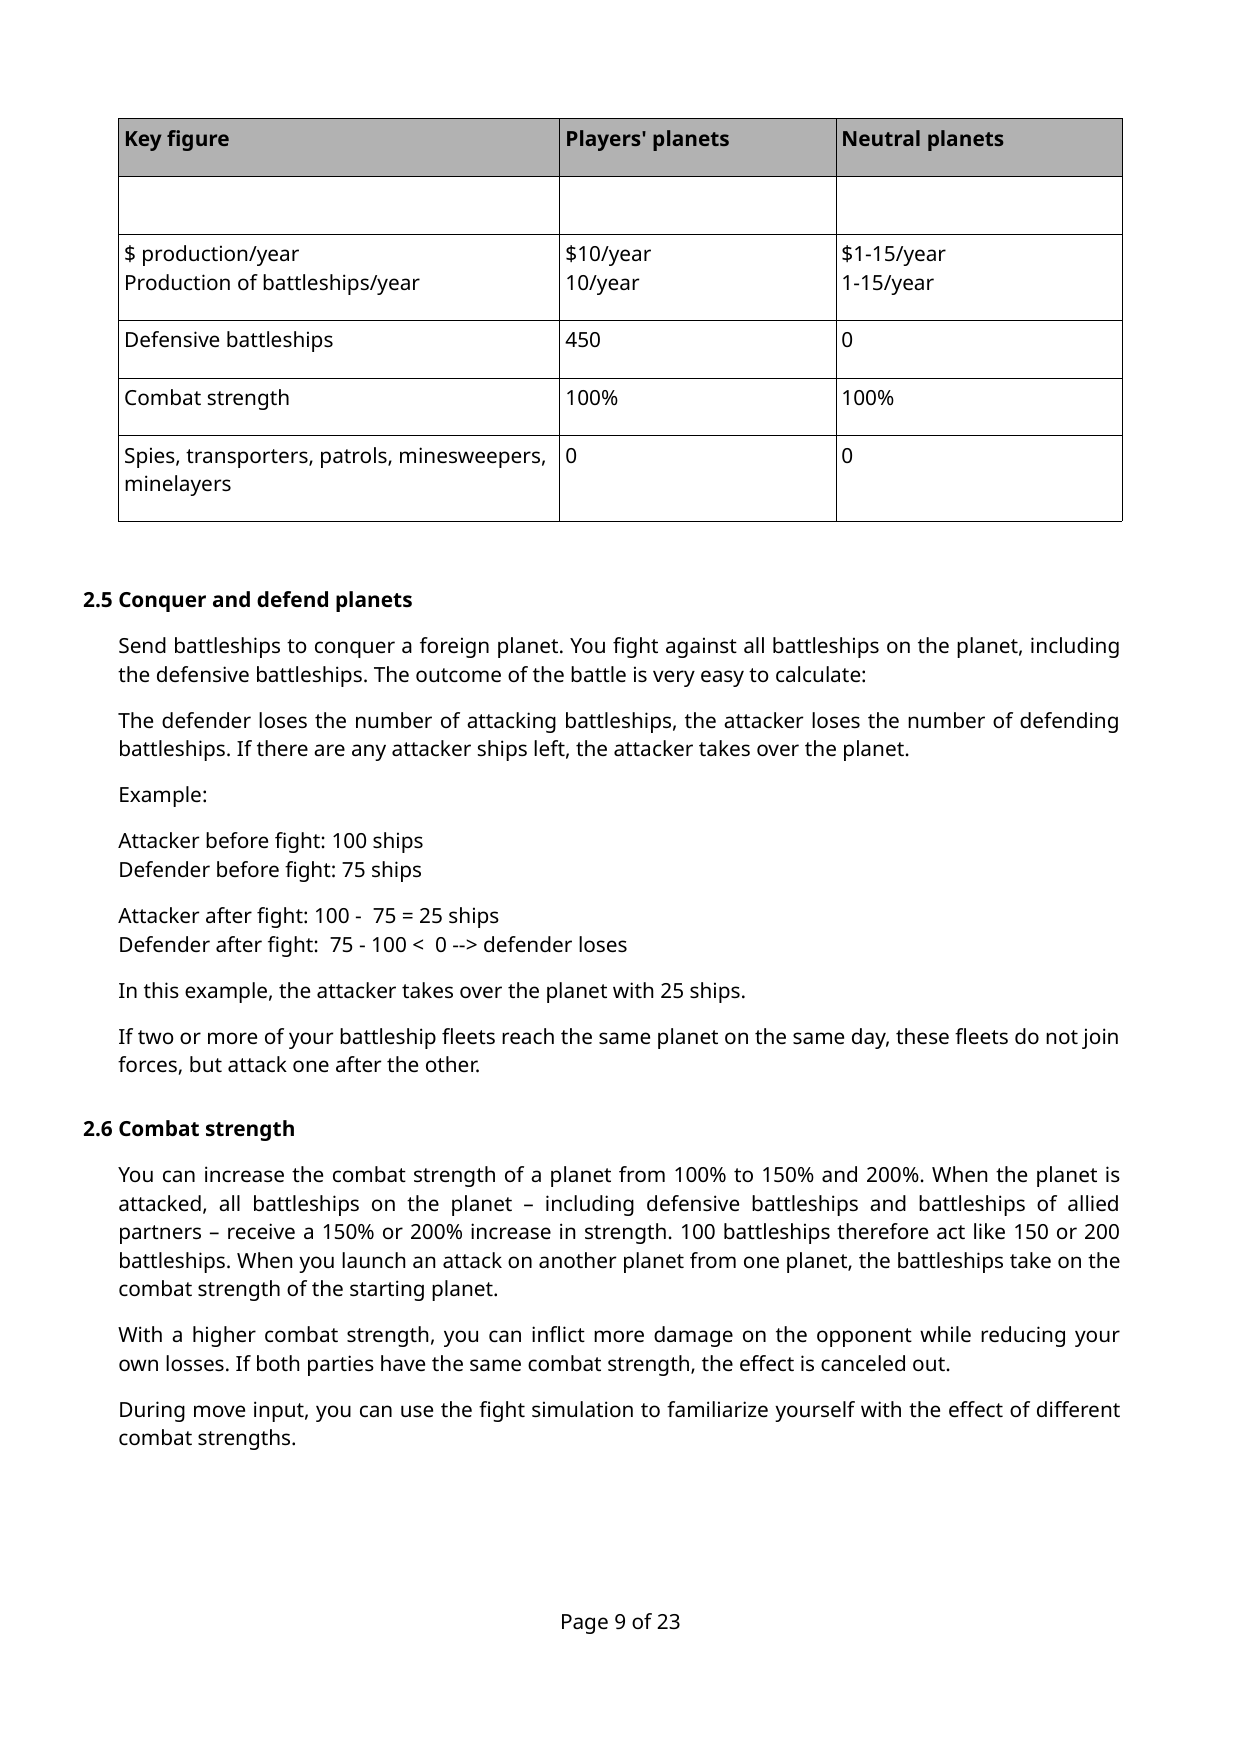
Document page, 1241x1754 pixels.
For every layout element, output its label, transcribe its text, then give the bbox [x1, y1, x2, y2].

table_cell 0 [837, 321, 1122, 377]
text With a higher combat strength, you can inflict more damage on the opponent while reducing your own losses. If both parties have the same combat strength, the effect is canceled out. [118, 1320, 1122, 1377]
table_cell [837, 177, 1122, 233]
subtitle Conquer and defend planets [118, 585, 1122, 614]
table_header Key figure [119, 119, 559, 176]
table_cell [560, 177, 836, 233]
table_cell $10/year 10/year [560, 235, 836, 320]
text During move input, you can use the fight simulation to familiarize yourself with the effect of different combat strengths. [118, 1395, 1122, 1452]
text You can increase the combat strength of a planet from 100% to 150% and 200%. When the planet is attacked, all battleships on the planet – including defensive battleships and battleships of allied partners – receive a 150% or 200% increase in strength. 100 battleships therefore act like 150 or 200 battleships. When you launch an attack on another planet from one planet, the battleships take on the combat strength of the starting planet. [118, 1160, 1122, 1303]
table_cell [119, 177, 559, 233]
table_header Players' planets [560, 119, 836, 176]
table_cell $1-15/year 1-15/year [837, 235, 1122, 320]
table_cell 100% [837, 379, 1122, 435]
text Attacker after fight: 100 - 75 = 25 ships Defender after fight: 75 - 100 < 0 --> defender loses [118, 901, 1122, 958]
table_cell 100% [560, 379, 836, 435]
text If two or more of your battleship fleets reach the same planet on the same day, these fleets do not join forces, but attack one after the other. [118, 1022, 1122, 1079]
table_cell Combat strength [119, 379, 559, 435]
text Send battleships to conquer a foreign planet. You fight against all battleships on the planet, including the defensive battleships. The outcome of the battle is very easy to calculate: [118, 631, 1122, 688]
table_cell Spies, transporters, patrols, minesweepers, minelayers [119, 436, 559, 521]
table_cell 0 [837, 436, 1122, 521]
table_cell $ production/year Production of battleships/year [119, 235, 559, 320]
table_cell 0 [560, 436, 836, 521]
subtitle Combat strength [118, 1114, 1122, 1143]
table_cell 450 [560, 321, 836, 377]
text In this example, the attacker takes over the planet with 25 ships. [118, 976, 1122, 1004]
text Attacker before fight: 100 ships Defender before fight: 75 ships [118, 827, 1122, 883]
table_header Neutral planets [837, 119, 1122, 176]
text Example: [118, 781, 1122, 809]
table_cell Defensive battleships [119, 321, 559, 377]
text The defender loses the number of attacking battleships, the attacker loses the number of defending battleships. If there are any attacker ships left, the attacker takes over the planet. [118, 706, 1122, 763]
